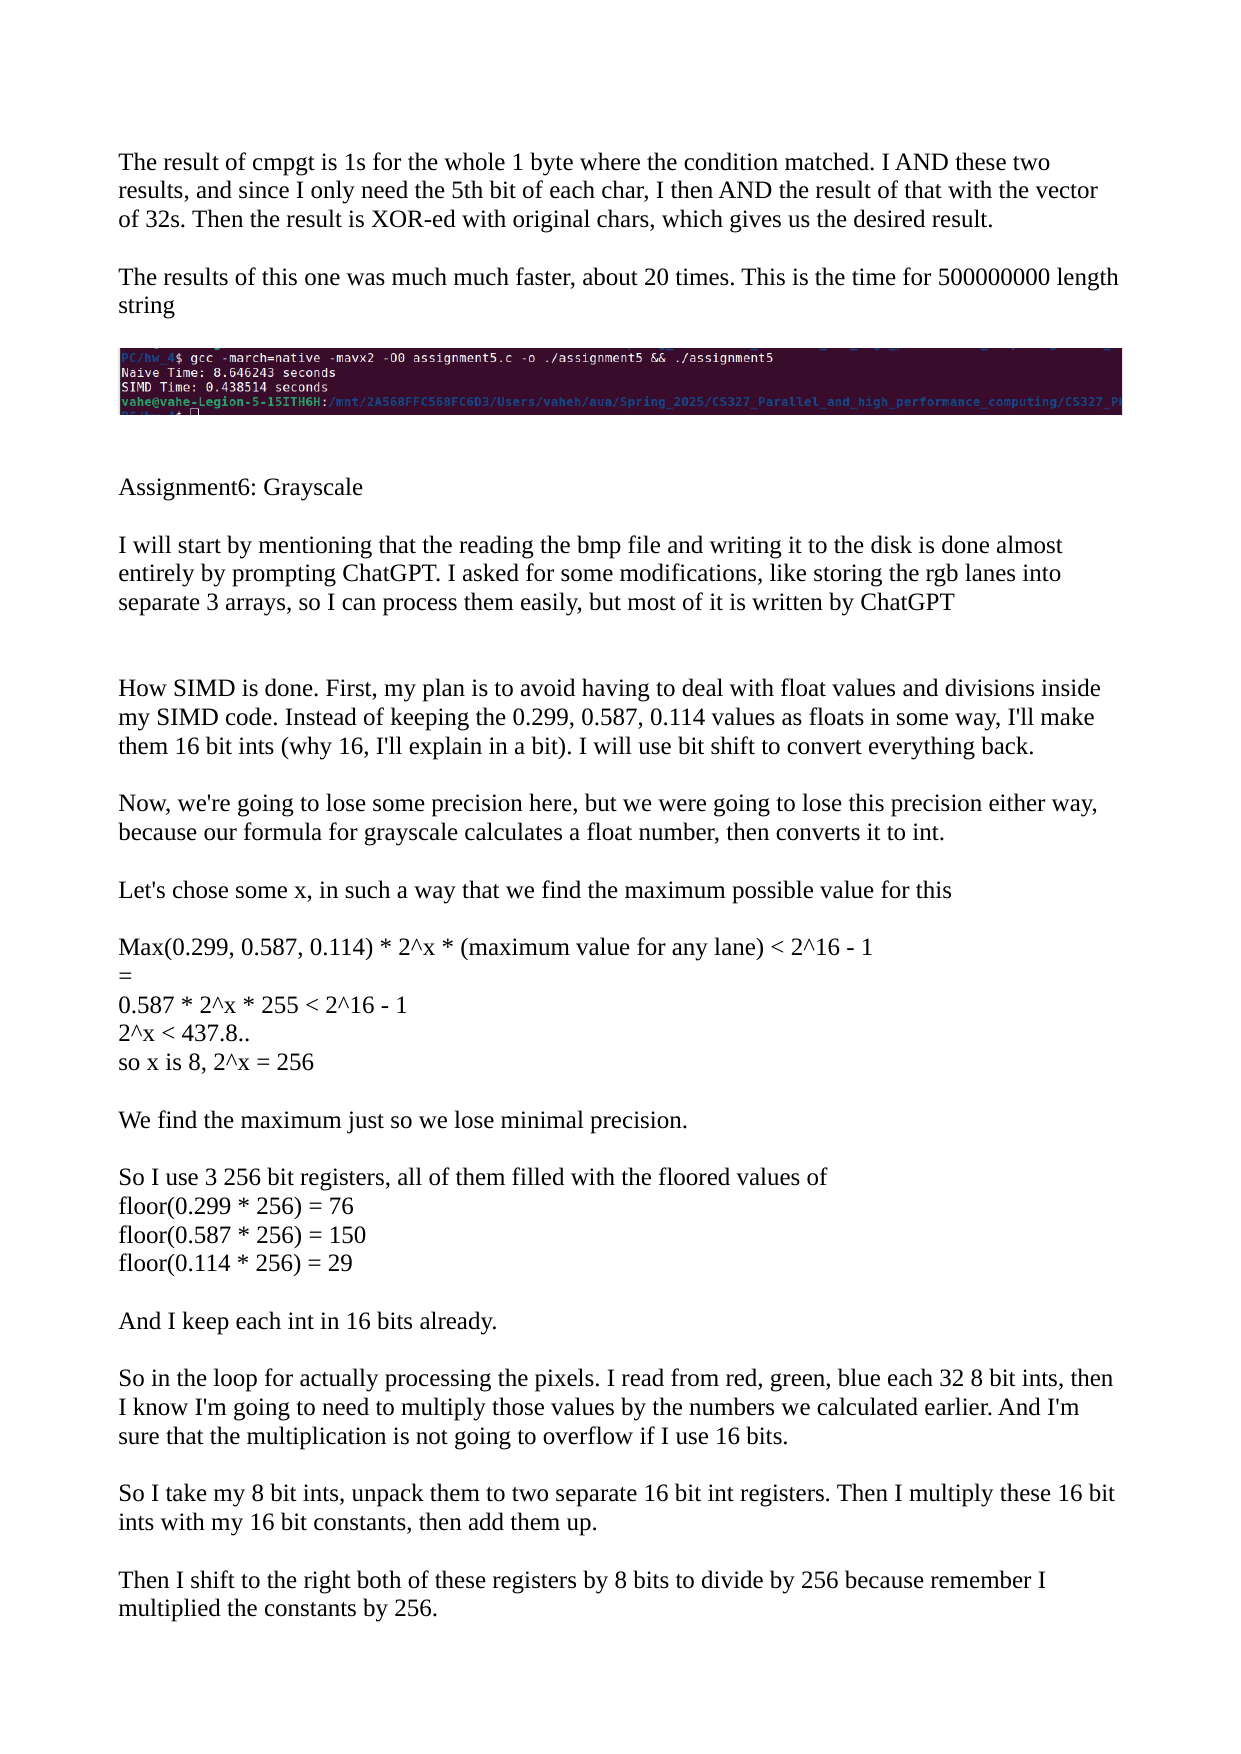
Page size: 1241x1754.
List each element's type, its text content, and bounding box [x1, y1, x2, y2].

text floor(0.114 * 256) = 29 [118, 1248, 1122, 1277]
text The result of cmpgt is 1s for the whole 1 byte where the condition matched. I AND these two results, and since I only need the 5th bit of each char, I then AND the result of that with the vector of 32s. Then the result is XOR-ed with original chars, which gives us the desired result. [118, 147, 1122, 233]
text So in the loop for actually processing the pixels. I read from red, green, blue each 32 8 bit ints, then I know I'm going to need to multiply those values by the numbers we calculated earlier. And I'm sure that the multiplication is not going to overflow if I use 16 bits. [118, 1363, 1122, 1450]
text 2^x < 437.8.. [118, 1018, 1122, 1047]
text = [118, 961, 1122, 990]
text And I keep each int in 16 bits already. [118, 1306, 1122, 1335]
text Max(0.299, 0.587, 0.114) * 2^x * (maximum value for any lane) < 2^16 - 1 [118, 932, 1122, 961]
text Now, we're going to lose some precision here, but we were going to lose this precision either way, because our formula for grayscale calculates a float number, then converts it to int. [118, 788, 1122, 846]
text I will start by mentioning that the reading the bmp file and writing it to the disk is done almost entirely by prompting ChatGPT. I asked for some modifications, like storing the rgb lanes into separate 3 arrays, so I can process them easily, but most of it is written by ChatGPT [118, 530, 1122, 616]
text floor(0.299 * 256) = 76 [118, 1191, 1122, 1220]
text We find the maximum just so we lose minimal precision. [118, 1105, 1122, 1133]
text Let's chose some x, in such a way that we find the maximum possible value for this [118, 875, 1122, 903]
text So I take my 8 bit ints, unpack them to two separate 16 bit int registers. Then I multiply these 16 bit ints with my 16 bit constants, then add them up. [118, 1478, 1122, 1536]
picture [118, 348, 1123, 415]
text How SIMD is done. First, my plan is to avoid having to deal with float values and divisions inside my SIMD code. Instead of keeping the 0.299, 0.587, 0.114 values as floats in some way, I'll make them 16 bit ints (why 16, I'll explain in a bit). I will use bit shift to convert everything back. [118, 673, 1122, 760]
text 0.587 * 2^x * 255 < 2^16 - 1 [118, 990, 1122, 1018]
text So I use 3 256 bit registers, all of them filled with the floored values of [118, 1162, 1122, 1191]
text floor(0.587 * 256) = 150 [118, 1220, 1122, 1248]
text Then I shift to the right both of these registers by 8 bits to divide by 256 because remember I multiplied the constants by 256. [118, 1565, 1122, 1622]
text Assignment6: Grayscale [118, 472, 1122, 501]
text so x is 8, 2^x = 256 [118, 1047, 1122, 1076]
text The results of this one was much much faster, about 20 times. This is the time for 500000000 length string [118, 262, 1122, 319]
